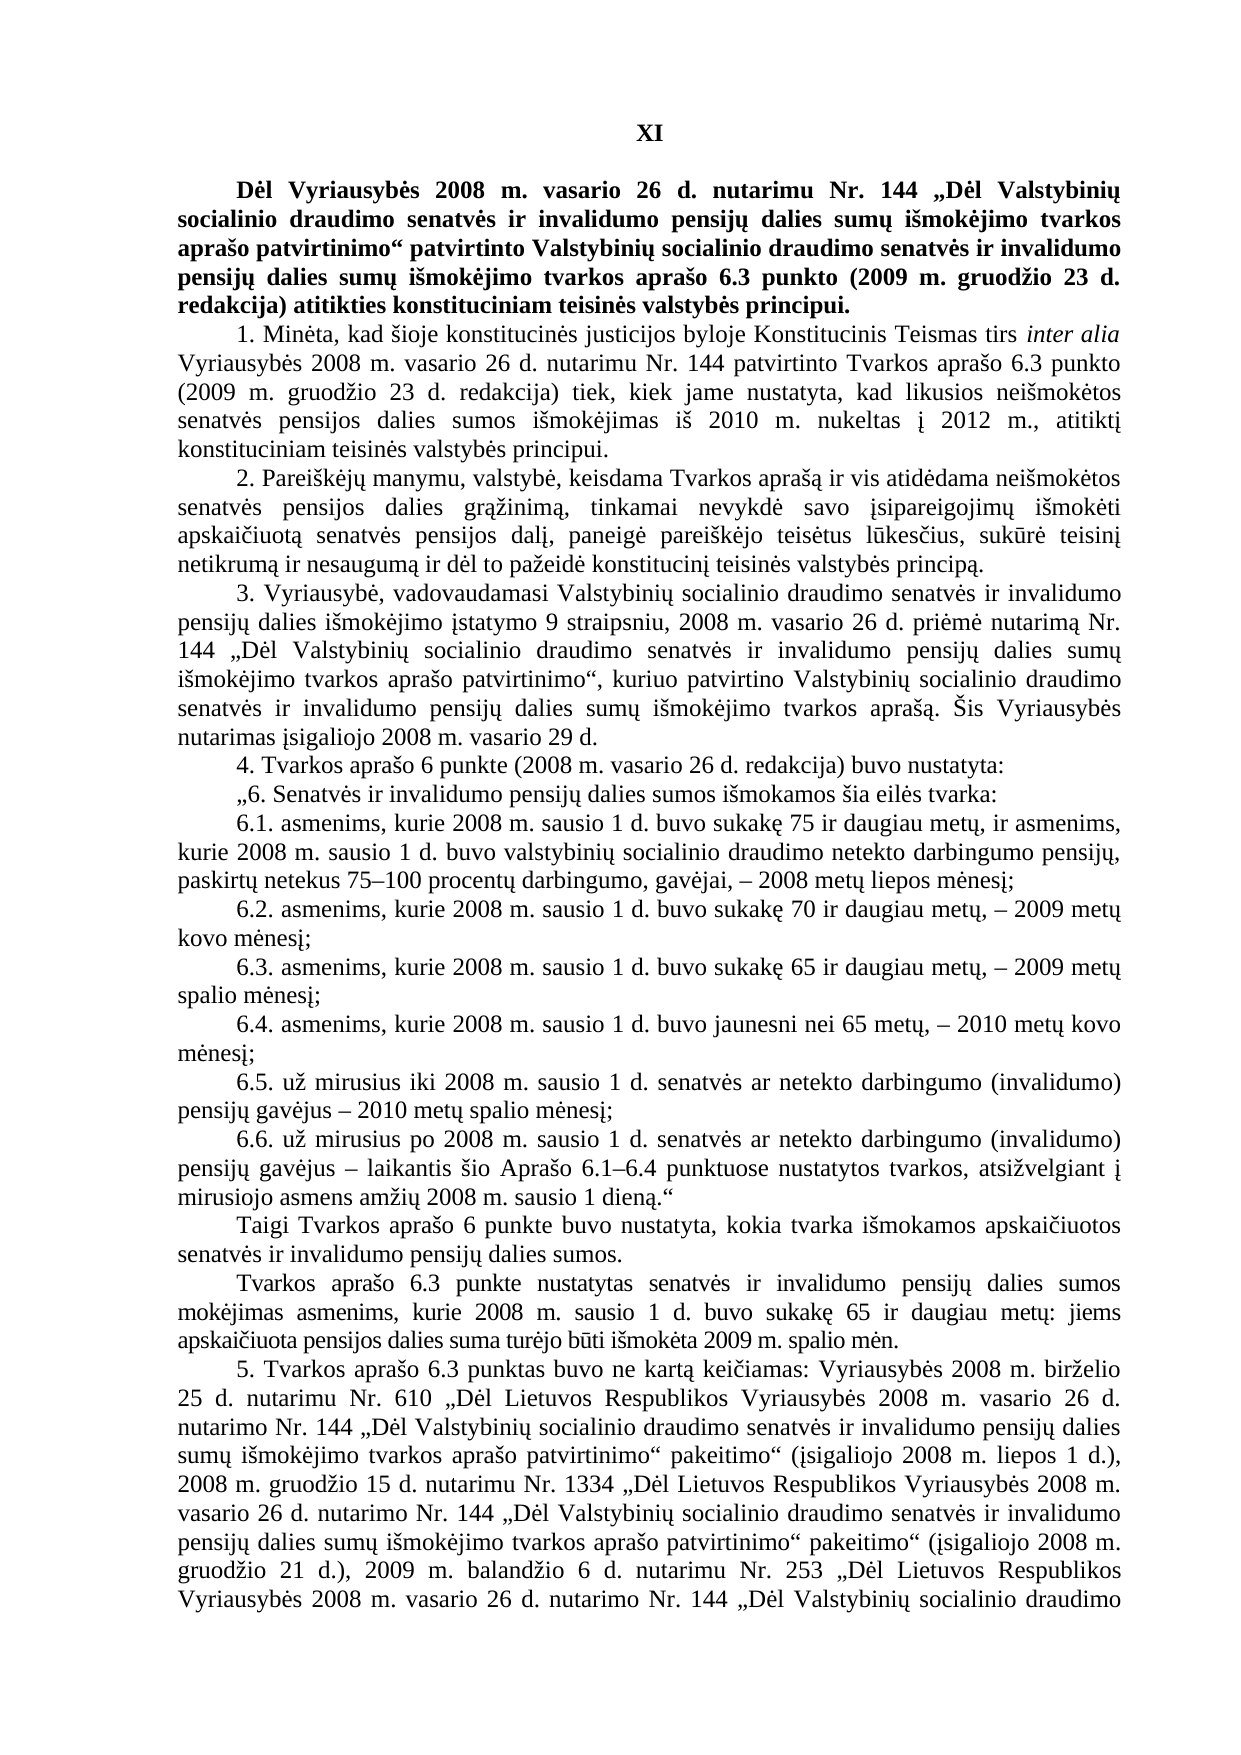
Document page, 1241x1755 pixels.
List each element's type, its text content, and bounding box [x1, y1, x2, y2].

text 4. Tvarkos aprašo 6 punkte (2008 m. vasario 26 d. redakcija) buvo nustatyta: [177, 751, 1122, 779]
text 6.4. asmenims, kurie 2008 m. sausio 1 d. buvo jaunesni nei 65 metų, – 2010 metų kovo mėnesį; [177, 1009, 1122, 1067]
text 6.5. už mirusius iki 2008 m. sausio 1 d. senatvės ar netekto darbingumo (invalidumo) pensijų gavėjus – 2010 metų spalio mėnesį; [177, 1067, 1122, 1124]
text 5. Tvarkos aprašo 6.3 punktas buvo ne kartą keičiamas: Vyriausybės 2008 m. birželio 25 d. nutarimu Nr. 610 „Dėl Lietuvos Respublikos Vyriausybės 2008 m. vasario 26 d. nutarimo Nr. 144 „Dėl Valstybinių socialinio draudimo senatvės ir invalidumo pensijų dalies sumų išmokėjimo tvarkos aprašo patvirtinimo“ pakeitimo“ (įsigaliojo 2008 m. liepos 1 d.), 2008 m. gruodžio 15 d. nutarimu Nr. 1334 „Dėl Lietuvos Respublikos Vyriausybės 2008 m. vasario 26 d. nutarimo Nr. 144 „Dėl Valstybinių socialinio draudimo senatvės ir invalidumo pensijų dalies sumų išmokėjimo tvarkos aprašo patvirtinimo“ pakeitimo“ (įsigaliojo 2008 m. gruodžio 21 d.), 2009 m. balandžio 6 d. nutarimu Nr. 253 „Dėl Lietuvos Respublikos Vyriausybės 2008 m. vasario 26 d. nutarimo Nr. 144 „Dėl Valstybinių socialinio draudimo [177, 1354, 1122, 1613]
text 2. Pareiškėjų manymu, valstybė, keisdama Tvarkos aprašą ir vis atidėdama neišmokėtos senatvės pensijos dalies grąžinimą, tinkamai nevykdė savo įsipareigojimų išmokėti apskaičiuotą senatvės pensijos dalį, paneigė pareiškėjo teisėtus lūkesčius, sukūrė teisinį netikrumą ir nesaugumą ir dėl to pažeidė konstitucinį teisinės valstybės principą. [177, 463, 1122, 578]
text Taigi Tvarkos aprašo 6 punkte buvo nustatyta, kokia tvarka išmokamos apskaičiuotos senatvės ir invalidumo pensijų dalies sumos. [177, 1211, 1122, 1268]
text 3. Vyriausybė, vadovaudamasi Valstybinių socialinio draudimo senatvės ir invalidumo pensijų dalies išmokėjimo įstatymo 9 straipsniu, 2008 m. vasario 26 d. priėmė nutarimą Nr. 144 „Dėl Valstybinių socialinio draudimo senatvės ir invalidumo pensijų dalies sumų išmokėjimo tvarkos aprašo patvirtinimo“, kuriuo patvirtino Valstybinių socialinio draudimo senatvės ir invalidumo pensijų dalies sumų išmokėjimo tvarkos aprašą. Šis Vyriausybės nutarimas įsigaliojo 2008 m. vasario 29 d. [177, 578, 1122, 751]
text 6.2. asmenims, kurie 2008 m. sausio 1 d. buvo sukakę 70 ir daugiau metų, – 2009 metų kovo mėnesį; [177, 894, 1122, 952]
text 1. Minėta, kad šioje konstitucinės justicijos byloje Konstitucinis Teismas tirs inter alia Vyriausybės 2008 m. vasario 26 d. nutarimu Nr. 144 patvirtinto Tvarkos aprašo 6.3 punkto (2009 m. gruodžio 23 d. redakcija) tiek, kiek jame nustatyta, kad likusios neišmokėtos senatvės pensijos dalies sumos išmokėjimas iš 2010 m. nukeltas į 2012 m., atitiktį konstituciniam teisinės valstybės principui. [177, 319, 1122, 463]
text Dėl Vyriausybės 2008 m. vasario 26 d. nutarimu Nr. 144 „Dėl Valstybinių socialinio draudimo senatvės ir invalidumo pensijų dalies sumų išmokėjimo tvarkos aprašo patvirtinimo“ patvirtinto Valstybinių socialinio draudimo senatvės ir invalidumo pensijų dalies sumų išmokėjimo tvarkos aprašo 6.3 punkto (2009 m. gruodžio 23 d. redakcija) atitikties konstituciniam teisinės valstybės principui. [177, 176, 1122, 319]
text 6.6. už mirusius po 2008 m. sausio 1 d. senatvės ar netekto darbingumo (invalidumo) pensijų gavėjus – laikantis šio Aprašo 6.1–6.4 punktuose nustatytos tvarkos, atsižvelgiant į mirusiojo asmens amžių 2008 m. sausio 1 dieną.“ [177, 1124, 1122, 1211]
text 6.1. asmenims, kurie 2008 m. sausio 1 d. buvo sukakę 75 ir daugiau metų, ir asmenims, kurie 2008 m. sausio 1 d. buvo valstybinių socialinio draudimo netekto darbingumo pensijų, paskirtų netekus 75–100 procentų darbingumo, gavėjai, – 2008 metų liepos mėnesį; [177, 808, 1122, 894]
text XI [177, 118, 1122, 147]
text „6. Senatvės ir invalidumo pensijų dalies sumos išmokamos šia eilės tvarka: [177, 779, 1122, 808]
text 6.3. asmenims, kurie 2008 m. sausio 1 d. buvo sukakę 65 ir daugiau metų, – 2009 metų spalio mėnesį; [177, 952, 1122, 1009]
text Tvarkos aprašo 6.3 punkte nustatytas senatvės ir invalidumo pensijų dalies sumos mokėjimas asmenims, kurie 2008 m. sausio 1 d. buvo sukakę 65 ir daugiau metų: jiems apskaičiuota pensijos dalies suma turėjo būti išmokėta 2009 m. spalio mėn. [177, 1268, 1122, 1354]
